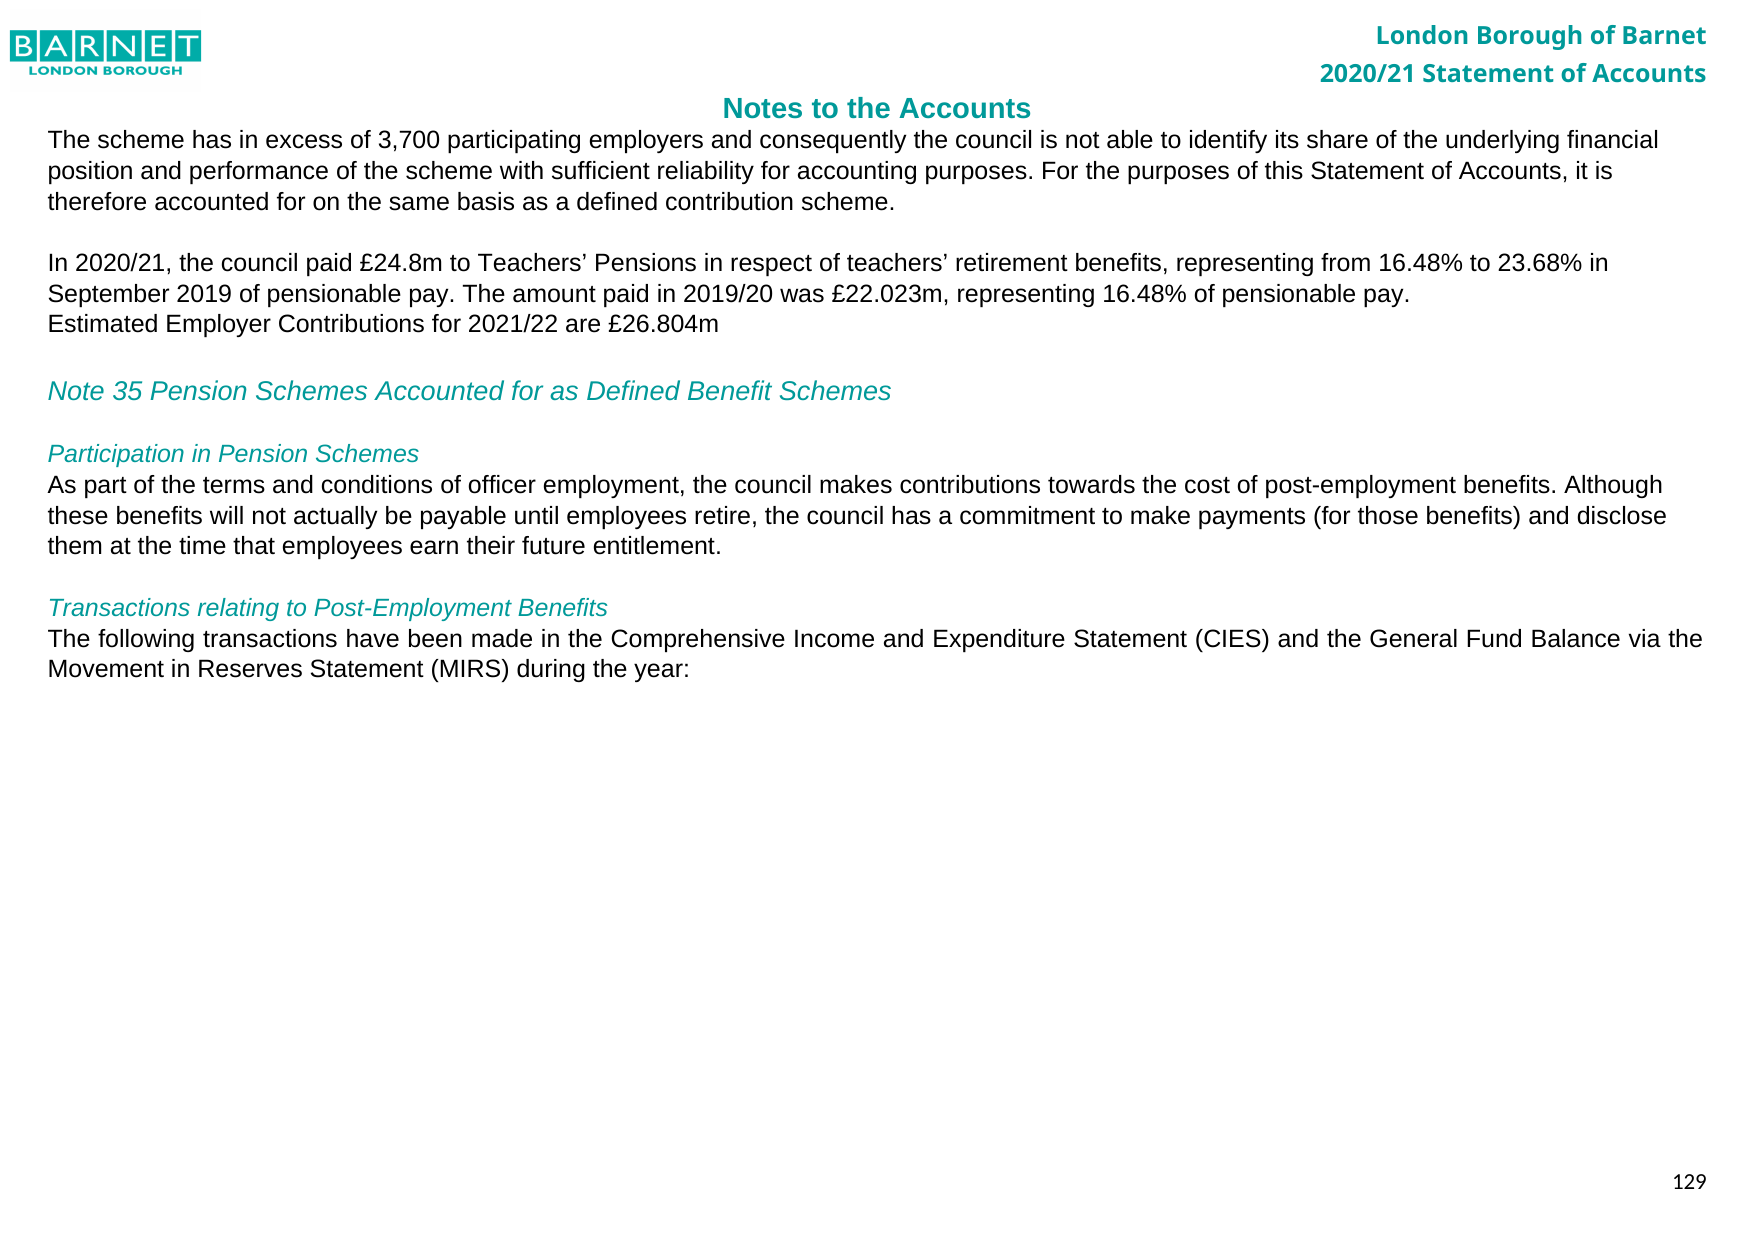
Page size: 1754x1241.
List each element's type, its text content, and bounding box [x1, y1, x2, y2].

text The following transactions have been made in the Comprehensive Income and Expenditure Statement (CIES) and the General Fund Balance via the Movement in Reserves Statement (MIRS) during the year: [47, 623, 1707, 683]
text Transactions relating to Post-Employment Benefits [47, 593, 1707, 622]
text Estimated Employer Contributions for 2021/22 are £26.804m [47, 309, 1707, 338]
text The scheme has in excess of 3,700 participating employers and consequently the council is not able to identify its share of the underlying financial position and performance of the scheme with sufficient reliability for accounting purposes. For the purposes of this Statement of Accounts, it is therefore accounted for on the same basis as a defined contribution scheme. [47, 125, 1707, 215]
text As part of the terms and conditions of officer employment, the council makes contributions towards the cost of post-employment benefits. Although these benefits will not actually be payable until employees retire, the council has a commitment to make payments (for those benefits) and disclose them at the time that employees earn their future entitlement. [47, 470, 1707, 560]
text Participation in Pension Schemes [47, 439, 1707, 468]
subtitle Note 35 Pension Schemes Accounted for as Defined Benefit Schemes [47, 375, 1707, 406]
text In 2020/21, the council paid £24.8m to Teachers’ Pensions in respect of teachers’ retirement benefits, representing from 16.48% to 23.68% in September 2019 of pensionable pay. The amount paid in 2019/20 was £22.023m, representing 16.48% of pensionable pay. [47, 248, 1707, 307]
